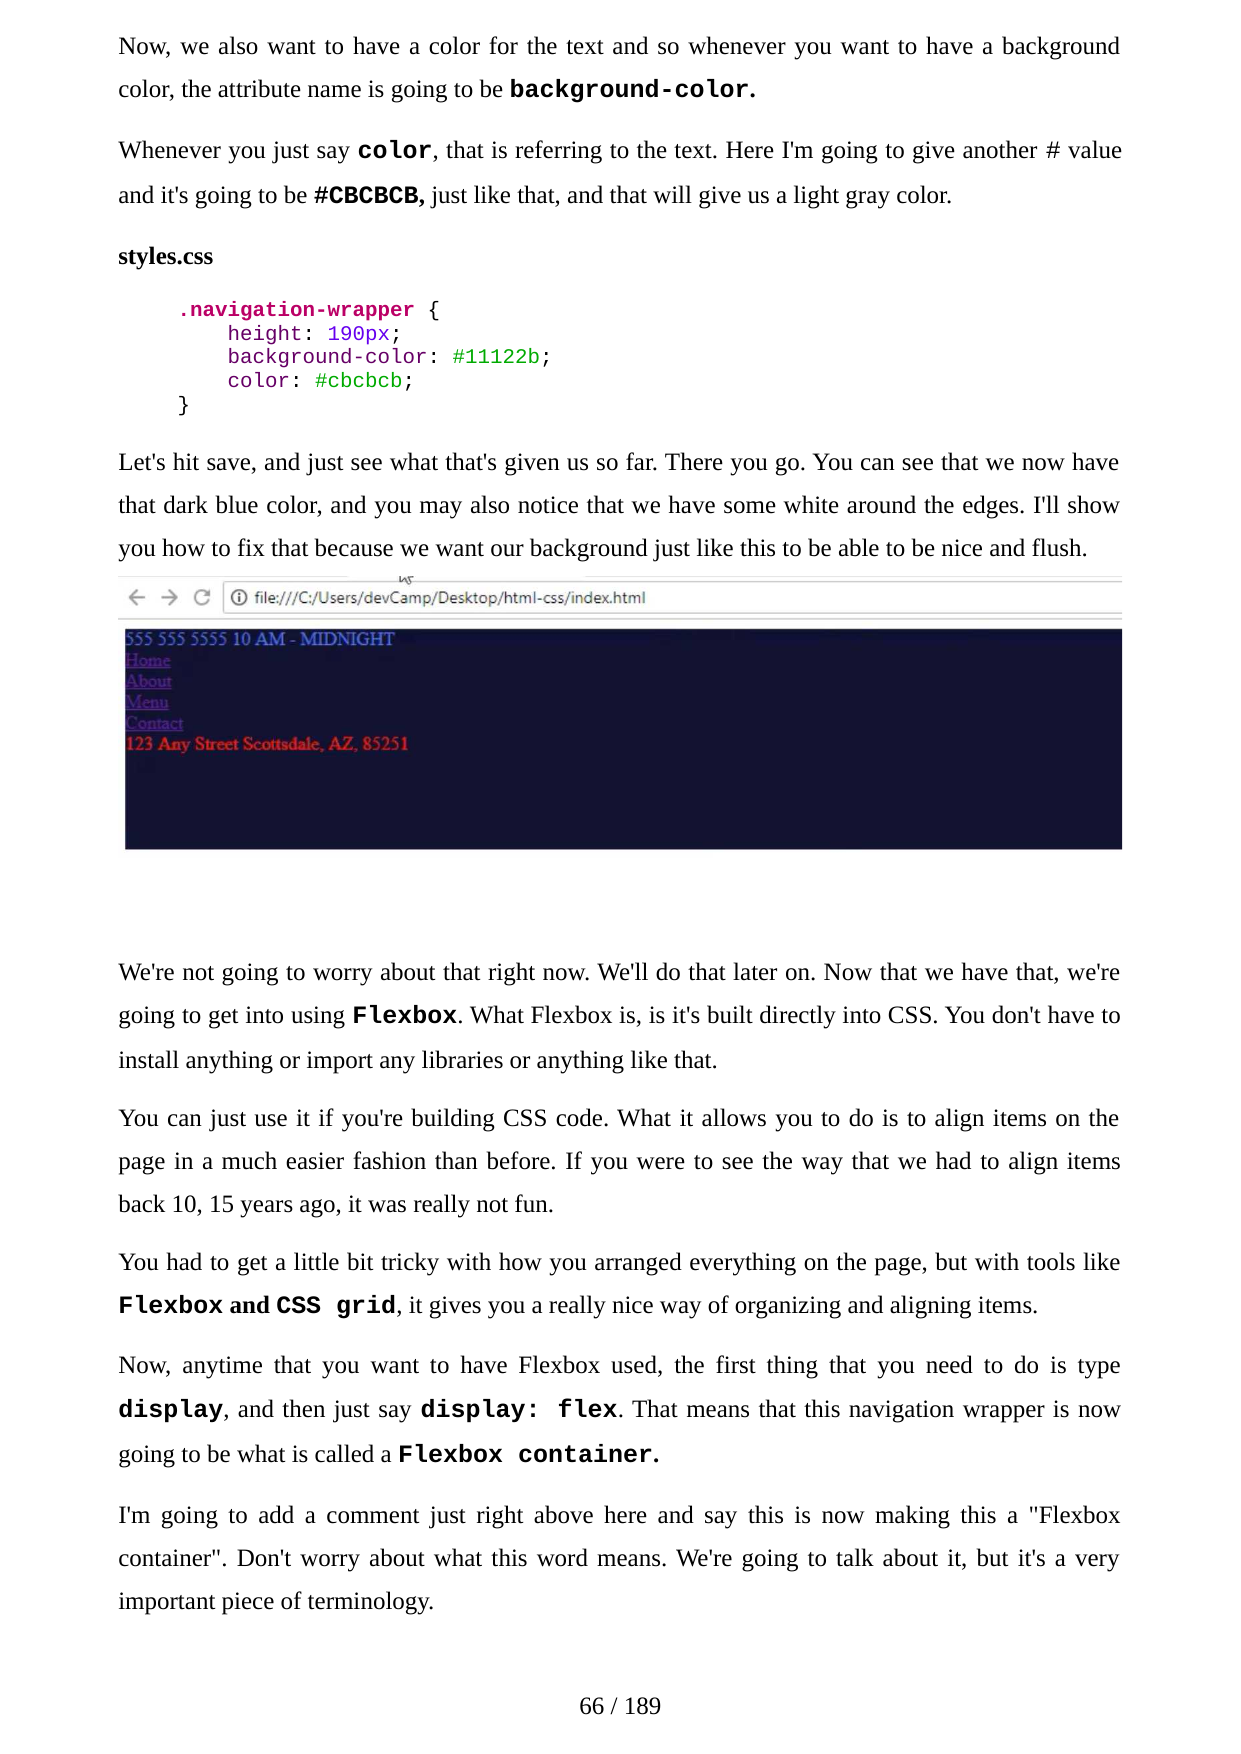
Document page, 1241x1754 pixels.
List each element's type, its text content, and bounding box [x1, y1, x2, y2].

text Whenever you just say color, that is referring to the text. Here I'm going to give another # value and it's going to be #CBCBCB, just like that, and that will give us a light gray color. [118, 135, 1122, 211]
text I'm going to add a comment just right above here and say this is now making this a "Flexbox container". Don't worry about what this word means. We're going to talk about it, but it's a very important piece of terminology. [118, 1500, 1122, 1615]
text background-color: #11122b; [177, 346, 1122, 370]
text Let's hit save, and just see what that's given us so far. There you go. You can see that we now have that dark blue color, and you may also notice that we have some white around the edges. I'll show you how to fix that because we want our background just like this to be able to be nice and flush. [118, 447, 1122, 562]
text We're not going to worry about that right now. We'll do that later on. Now that we have that, we're going to get into using Flexbox. What Flexbox is, is it's built directly into CSS. You don't have to install anything or import any libraries or anything like that. [118, 957, 1122, 1074]
text Now, anytime that you want to have Flexbox used, the first thing that you need to do is type display, and then just say display: flex. That means that this navigation wrapper is now going to be what is called a Flexbox container. [118, 1351, 1122, 1470]
text height: 190px; [177, 323, 1122, 346]
picture [118, 576, 1123, 928]
text You had to get a little bit tricky with how you arranged everything on the page, but with tools like Flexbox and CSS grid, it gives you a really nice way of organizing and aligning items. [118, 1247, 1122, 1321]
text You can just use it if you're building CSS code. What it allows you to do is to align items on the page in a much easier fashion than before. If you were to see the way that we had to align items back 10, 15 years ago, it was really not fun. [118, 1103, 1122, 1218]
text Now, we also want to have a color for the text and so whenever you want to have a background color, the attribute name is going to be background-color. [118, 31, 1122, 105]
text color: #cbcbcb; [177, 370, 1122, 393]
text styles.css [118, 241, 1122, 270]
text } [177, 393, 1122, 417]
text .navigation-wrapper { [177, 299, 1122, 323]
